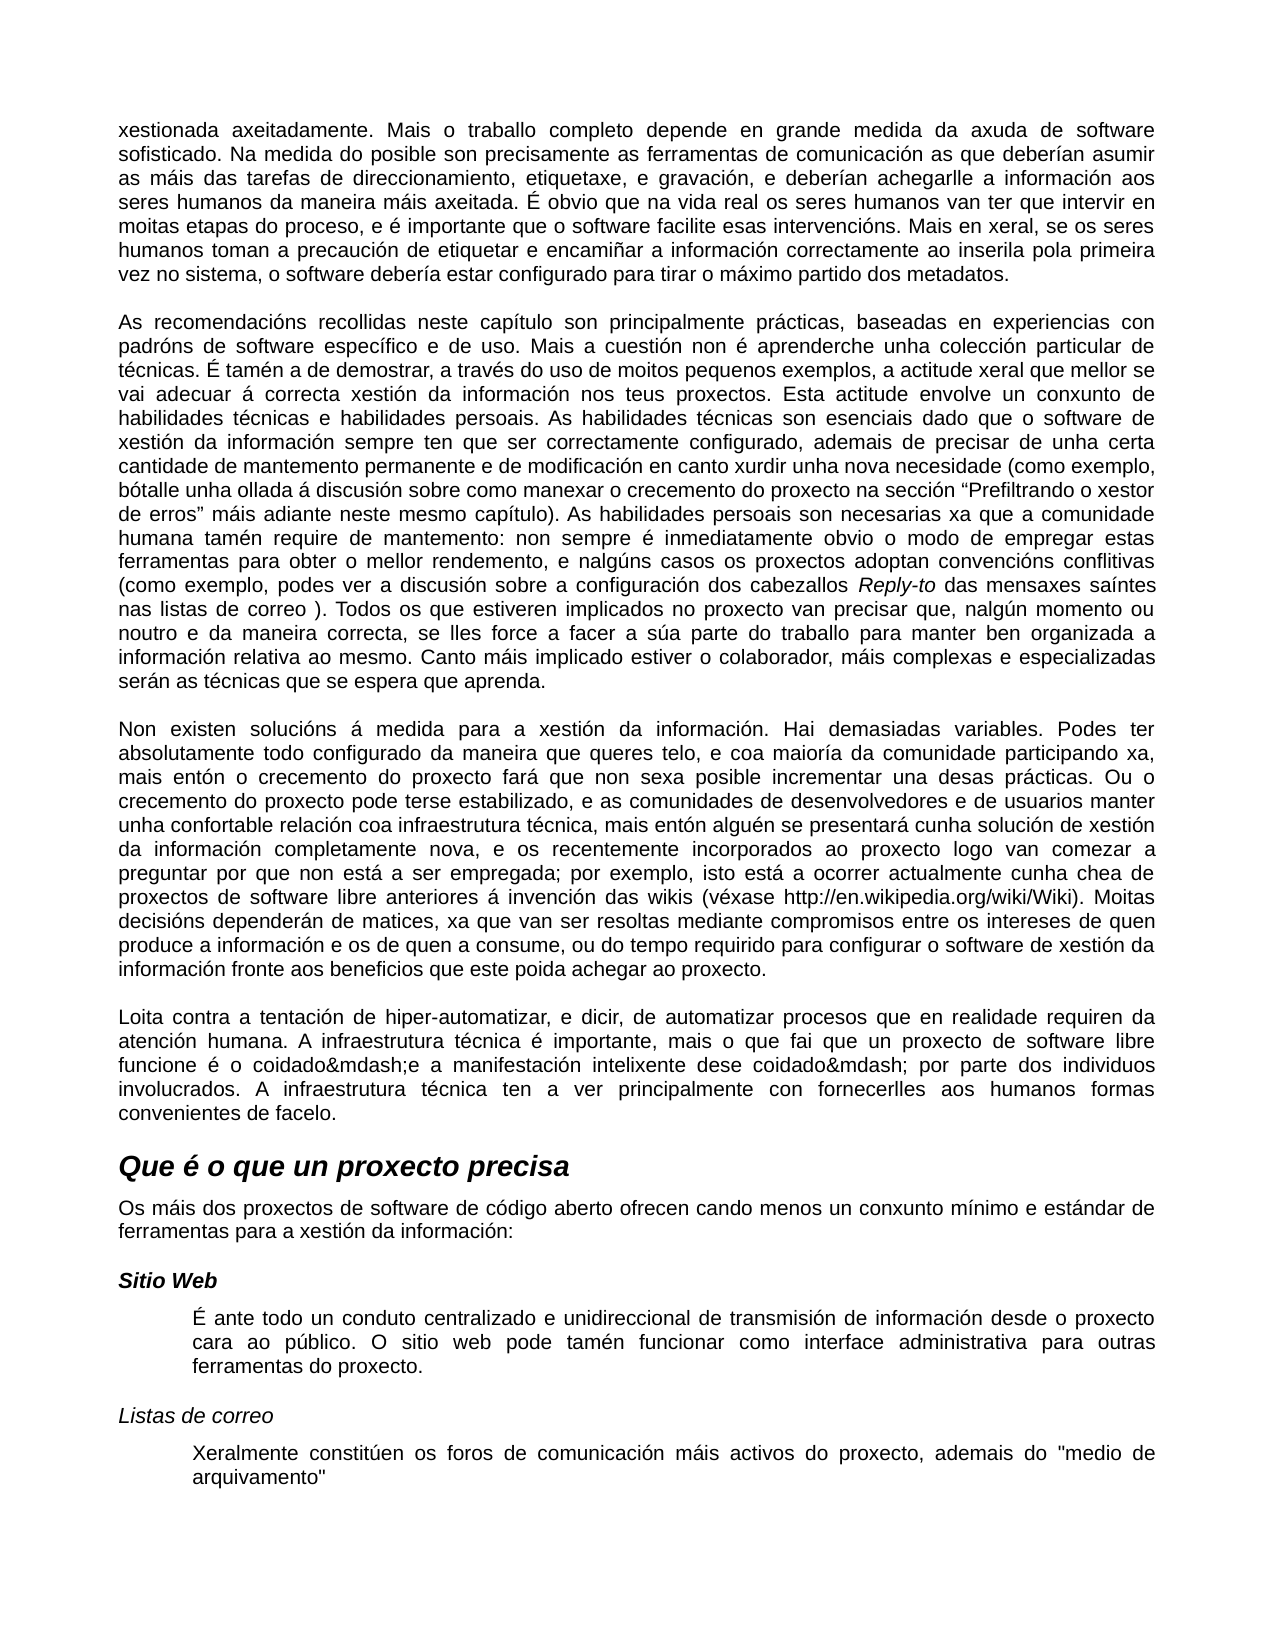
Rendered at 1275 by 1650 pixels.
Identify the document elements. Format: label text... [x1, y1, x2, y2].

subtitle Que é o que un proxecto precisa [118, 1149, 1157, 1183]
text xestionada axeitadamente. Mais o traballo completo depende en grande medida da axuda de software sofisticado. Na medida do posible son precisamente as ferramentas de comunicación as que deberían asumir as máis das tarefas de direccionamiento, etiquetaxe, e gravación, e deberían achegarlle a información aos seres humanos da maneira máis axeitada. É obvio que na vida real os seres humanos van ter que intervir en moitas etapas do proceso, e é importante que o software facilite esas intervencións. Mais en xeral, se os seres humanos toman a precaución de etiquetar e encamiñar a información correctamente ao inserila pola primeira vez no sistema, o software debería estar configurado para tirar o máximo partido dos metadatos. [118, 118, 1157, 286]
text É ante todo un conduto centralizado e unidireccional de transmisión de información desde o proxecto cara ao público. O sitio web pode tamén funcionar como interface administrativa para outras ferramentas do proxecto. [192, 1306, 1157, 1378]
subtitle Sitio Web [118, 1268, 1157, 1293]
text Os máis dos proxectos de software de código aberto ofrecen cando menos un conxunto mínimo e estándar de ferramentas para a xestión da información: [118, 1195, 1157, 1243]
text Loita contra a tentación de hiper-automatizar, e dicir, de automatizar procesos que en realidade requiren da atención humana. A infraestrutura técnica é importante, mais o que fai que un proxecto de software libre funcione é o coidado&mdash;e a manifestación intelixente dese coidado&mdash; por parte dos individuos involucrados. A infraestrutura técnica ten a ver principalmente con fornecerlles aos humanos formas convenientes de facelo. [118, 1004, 1157, 1124]
text Non existen solucións á medida para a xestión da información. Hai demasiadas variables. Podes ter absolutamente todo configurado da maneira que queres telo, e coa maioría da comunidade participando xa, mais entón o crecemento do proxecto fará que non sexa posible incrementar una desas prácticas. Ou o crecemento do proxecto pode terse estabilizado, e as comunidades de desenvolvedores e de usuarios manter unha confortable relación coa infraestrutura técnica, mais entón alguén se presentará cunha solución de xestión da información completamente nova, e os recentemente incorporados ao proxecto logo van comezar a preguntar por que non está a ser empregada; por exemplo, isto está a ocorrer actualmente cunha chea de proxectos de software libre anteriores á invención das wikis (véxase http://en.wikipedia.org/wiki/Wiki). Moitas decisións dependerán de matices, xa que van ser resoltas mediante compromisos entre os intereses de quen produce a información e os de quen a consume, ou do tempo requirido para configurar o software de xestión da información fronte aos beneficios que este poida achegar ao proxecto. [118, 717, 1157, 981]
text Xeralmente constitúen os foros de comunicación máis activos do proxecto, ademais do "medio de arquivamento" [192, 1441, 1157, 1488]
text As recomendacións recollidas neste capítulo son principalmente prácticas, baseadas en experiencias con padróns de software específico e de uso. Mais a cuestión non é aprenderche unha colección particular de técnicas. É tamén a de demostrar, a través do uso de moitos pequenos exemplos, a actitude xeral que mellor se vai adecuar á correcta xestión da información nos teus proxectos. Esta actitude envolve un conxunto de habilidades técnicas e habilidades persoais. As habilidades técnicas son esenciais dado que o software de xestión da información sempre ten que ser correctamente configurado, ademais de precisar de unha certa cantidade de mantemento permanente e de modificación en canto xurdir unha nova necesidade (como exemplo, bótalle unha ollada á discusión sobre como manexar o crecemento do proxecto na sección “Prefiltrando o xestor de erros” máis adiante neste mesmo capítulo). As habilidades persoais son necesarias xa que a comunidade humana tamén require de mantemento: non sempre é inmediatamente obvio o modo de empregar estas ferramentas para obter o mellor rendemento, e nalgúns casos os proxectos adoptan convencións conflitivas (como exemplo, podes ver a discusión sobre a configuración dos cabezallos Reply-to das mensaxes saíntes nas listas de correo ). Todos os que estiveren implicados no proxecto van precisar que, nalgún momento ou noutro e da maneira correcta, se lles force a facer a súa parte do traballo para manter ben organizada a información relativa ao mesmo. Canto máis implicado estiver o colaborador, máis complexas e especializadas serán as técnicas que se espera que aprenda. [118, 310, 1157, 693]
subtitle Listas de correo [118, 1403, 1157, 1428]
